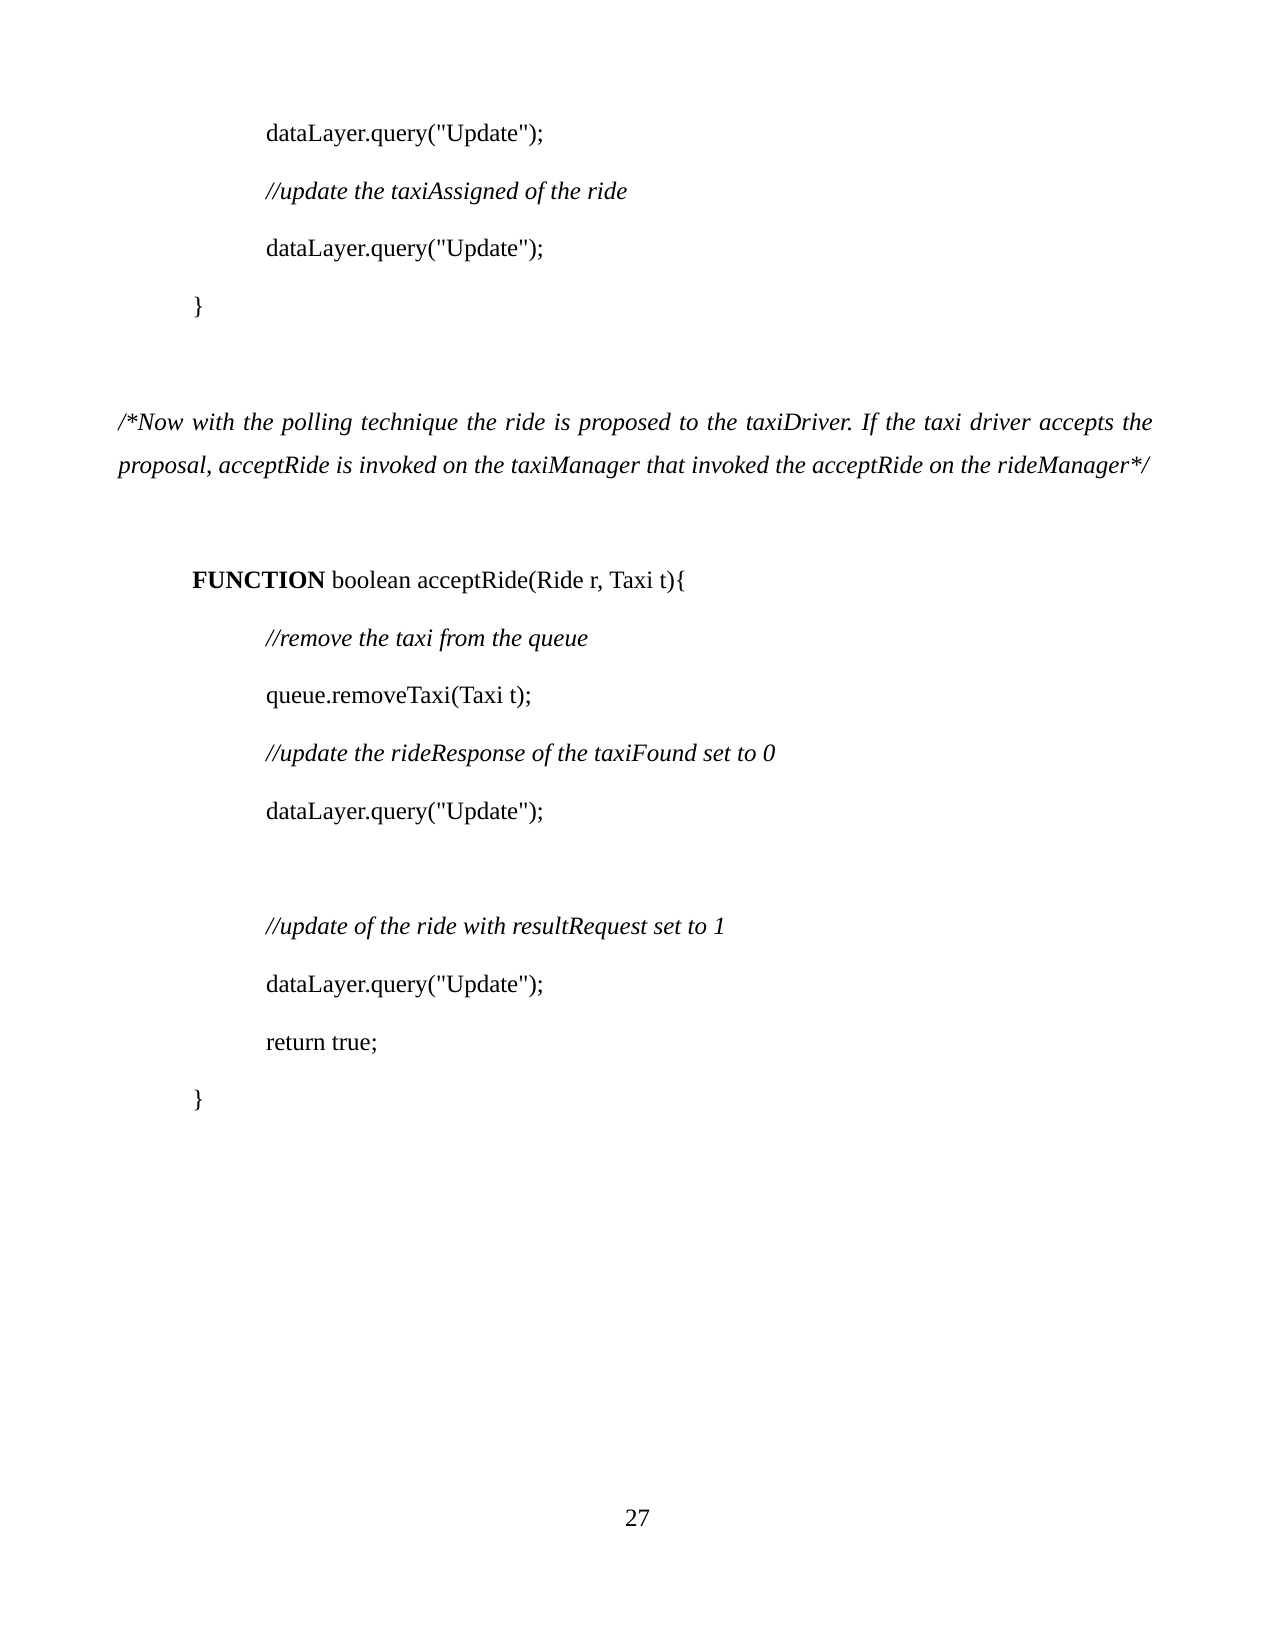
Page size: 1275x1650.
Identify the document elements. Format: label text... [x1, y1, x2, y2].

text } [118, 291, 1157, 320]
text //update the rideResponse of the taxiFound set to 0 [192, 738, 1157, 767]
text queue.removeTaxi(Taxi t); [118, 681, 1157, 709]
text //update of the ride with resultRequest set to 1 [118, 911, 1157, 940]
text /*Now with the polling technique the ride is proposed to the taxiDriver. If the taxi driver accepts the proposal, acceptRide is invoked on the taxiManager that invoked the acceptRide on the rideManager*/ [118, 407, 1157, 478]
text dataLayer.query("Update"); [118, 796, 1157, 825]
text //update the taxiAssigned of the ride [118, 176, 1157, 204]
text return true; [118, 1027, 1157, 1056]
text FUNCTION boolean acceptRide(Ride r, Taxi t){ [118, 565, 1157, 594]
text dataLayer.query("Update"); [118, 969, 1157, 998]
text //remove the taxi from the queue [118, 623, 1157, 652]
text } [118, 1084, 1157, 1113]
text dataLayer.query("Update"); [118, 233, 1157, 262]
text dataLayer.query("Update"); [118, 118, 1157, 147]
